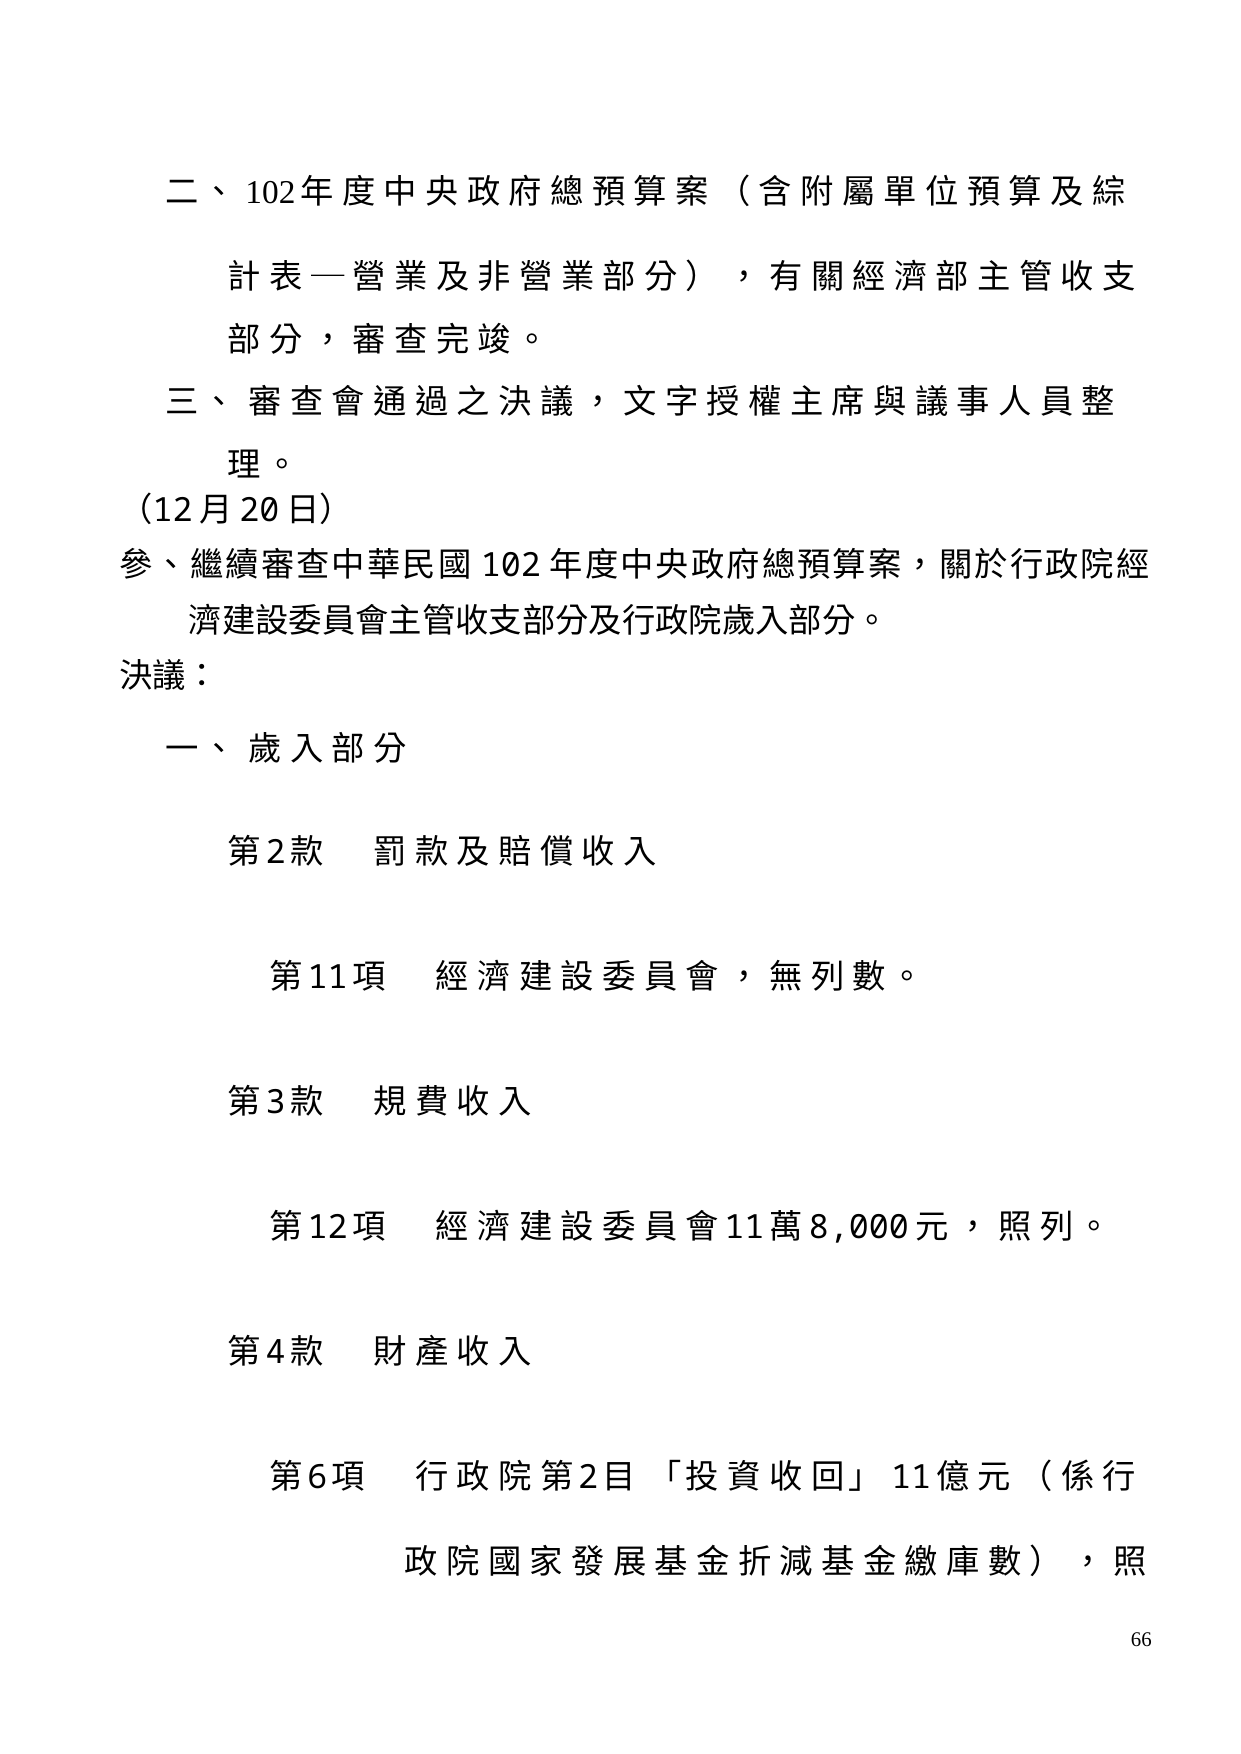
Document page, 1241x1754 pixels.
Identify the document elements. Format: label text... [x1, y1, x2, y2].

text 第2款 罰款及賠償收入 [223, 767, 1150, 892]
text （12月20日） [119, 483, 1150, 531]
text 決議： [119, 649, 1150, 697]
text 一、歲入部分 [154, 705, 1150, 767]
text 二、102年度中央政府總預算案（含附屬單位預算及綜計表─營業及非營業部分），有關經濟部主管收支部分，審查完竣。 [154, 108, 1150, 358]
text 第4款 財產收入 [223, 1267, 1150, 1392]
text 第6項 行政院第2目「投資收回」11億元（係行政院國家發展基金折減基金繳庫數），照 [258, 1392, 1150, 1580]
text 三、審查會通過之決議，文字授權主席與議事人員整理。 [154, 358, 1150, 483]
text 參、繼續審查中華民國102年度中央政府總預算案，關於行政院經 濟建設委員會主管收支部分及行政院歲入部分。 [119, 538, 1150, 642]
text 第3款 規費收入 [223, 1017, 1150, 1142]
text 第11項 經濟建設委員會，無列數。 [258, 892, 1150, 1017]
text 第12項 經濟建設委員會11萬8,000元，照列。 [258, 1142, 1150, 1267]
